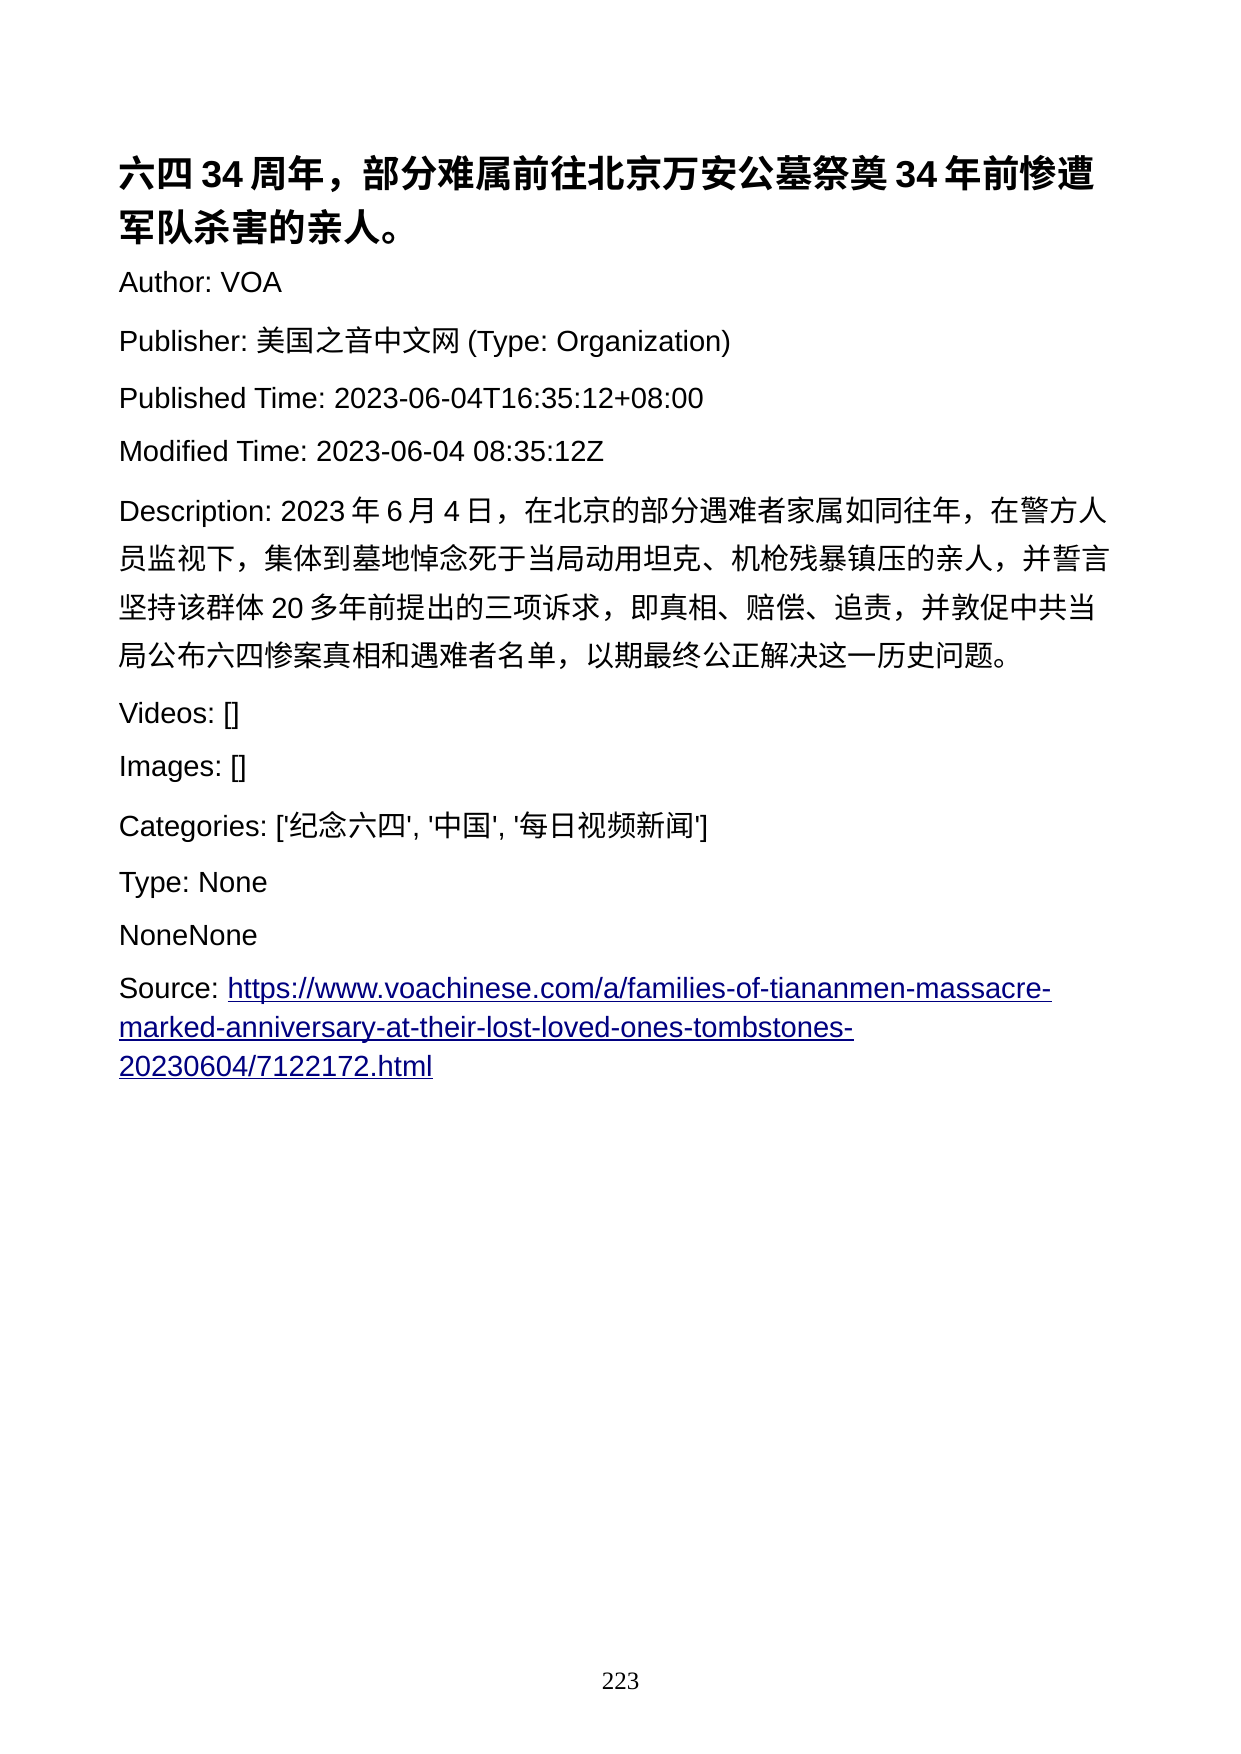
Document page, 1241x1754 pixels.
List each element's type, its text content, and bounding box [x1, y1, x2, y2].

text Videos: [] [118, 696, 1122, 729]
text Categories: ['纪念六四', '中国', '每日视频新闻'] [118, 802, 1122, 844]
text Type: None [118, 865, 1122, 899]
text Source: https://www.voachinese.com/a/families-of-tiananmen-massacre-marked-anniversary-at-their-lost-loved-ones-tombstones-20230604/7122172.html [118, 971, 1122, 1082]
text Modified Time: 2023-06-04 08:35:12Z [118, 434, 1122, 467]
text NoneNone [118, 918, 1122, 952]
text Description: 2023年6月4日，在北京的部分遇难者家属如同往年，在警方人员监视下，集体到墓地悼念死于当局动用坦克、机枪残暴镇压的亲人，并誓言坚持该群体 20多年前提出的三项诉求，即真相、赔偿、追责，并敦促中共当局公布六四惨案真相和遇难者名单，以期最终公正解决这一历史问题。 [118, 487, 1122, 675]
text Author: VOA [118, 264, 1122, 298]
text Images: [] [118, 749, 1122, 782]
text Publisher: 美国之音中文网 (Type: Organization) [118, 318, 1122, 360]
text Published Time: 2023-06-04T16:35:12+08:00 [118, 381, 1122, 414]
subtitle 六四34周年，部分难属前往北京万安公墓祭奠34年前惨遭军队杀害的亲人。 [118, 143, 1122, 252]
